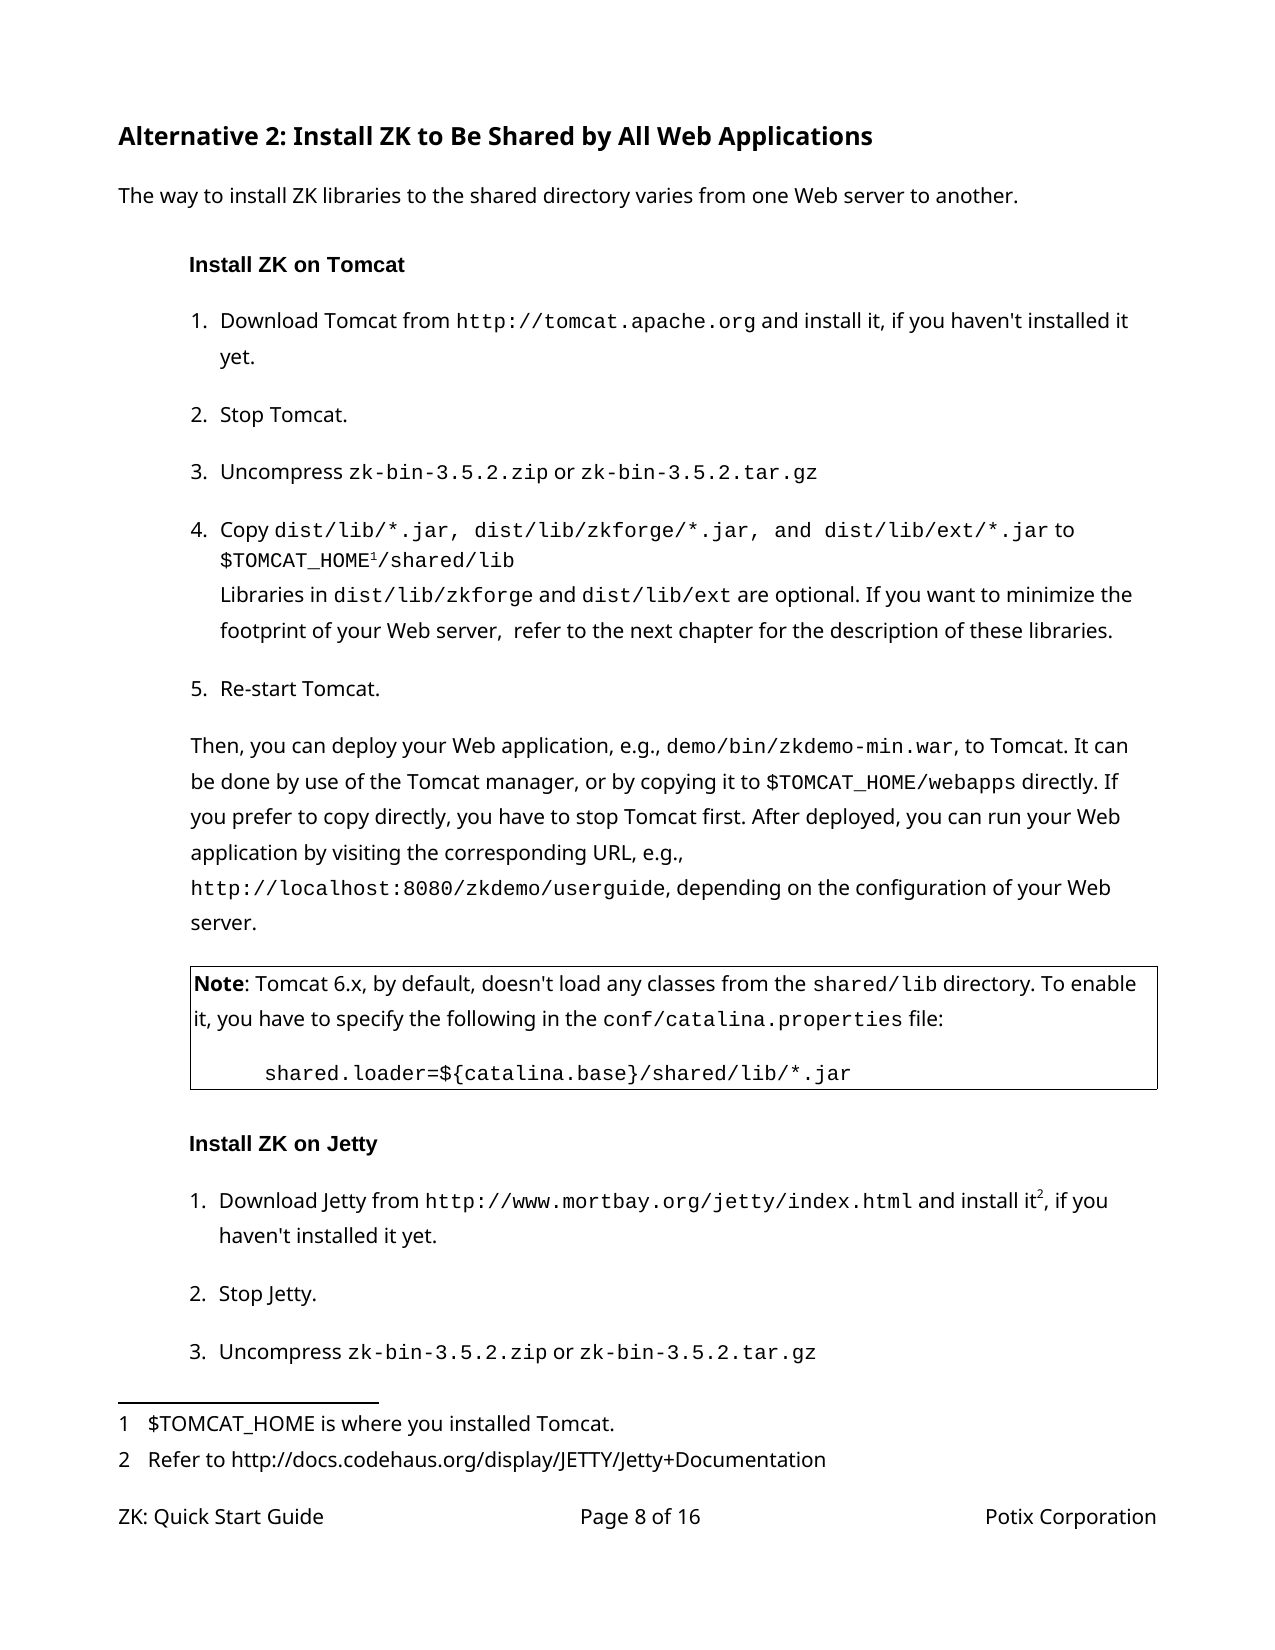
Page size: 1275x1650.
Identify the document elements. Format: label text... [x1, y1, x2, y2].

subtitle Alternative 2: Install ZK to Be Shared by All Web Applications [118, 118, 1157, 152]
subtitle Install ZK on Tomcat [189, 252, 1157, 277]
list $TOMCAT_HOME is where you installed Tomcat. [118, 1409, 1157, 1438]
list Copy dist/lib/*.jar, dist/lib/zkforge/*.jar, and dist/lib/ext/*.jar to $TOMCAT_HOME/shared/lib Libraries in dist/lib/zkforge and dist/lib/ext are optional. If you want to minimize the footprint of your Web server, refer to the next chapter for the description of these libraries. [190, 516, 1157, 644]
list Download Jetty from http://www.mortbay.org/jetty/index.html and install it, if you haven't installed it yet. [189, 1186, 1157, 1250]
text Then, you can deploy your Web application, e.g., demo/bin/zkdemo-min.war, to Tomcat. It can be done by use of the Tomcat manager, or by copying it to $TOMCAT_HOME/webapps directly. If you prefer to copy directly, you have to stop Tomcat first. After deployed, you can run your Web application by visiting the corresponding URL, e.g., http://localhost:8080/zkdemo/userguide, depending on the configuration of your Web server. [190, 731, 1157, 937]
list Uncompress zk-bin-3.5.2.zip or zk-bin-3.5.2.tar.gz [189, 1337, 1157, 1365]
list Uncompress zk-bin-3.5.2.zip or zk-bin-3.5.2.tar.gz [190, 457, 1157, 486]
list Refer to http://docs.codehaus.org/display/JETTY/Jetty+Documentation [118, 1445, 1157, 1473]
text The way to install ZK libraries to the shared directory varies from one Web server to another. [118, 182, 1157, 210]
text shared.loader=${catalina.base}/shared/lib/*.jar [191, 1059, 1157, 1089]
list Re-start Tomcat. [190, 674, 1157, 702]
list Download Tomcat from http://tomcat.apache.org and install it, if you haven't installed it yet. [190, 307, 1157, 370]
subtitle Install ZK on Jetty [189, 1132, 1157, 1156]
list Stop Tomcat. [190, 400, 1157, 428]
list Stop Jetty. [189, 1279, 1157, 1307]
text Note: Tomcat 6.x, by default, doesn't load any classes from the shared/lib directory. To enable it, you have to specify the following in the conf/catalina.properties file: [191, 967, 1157, 1033]
